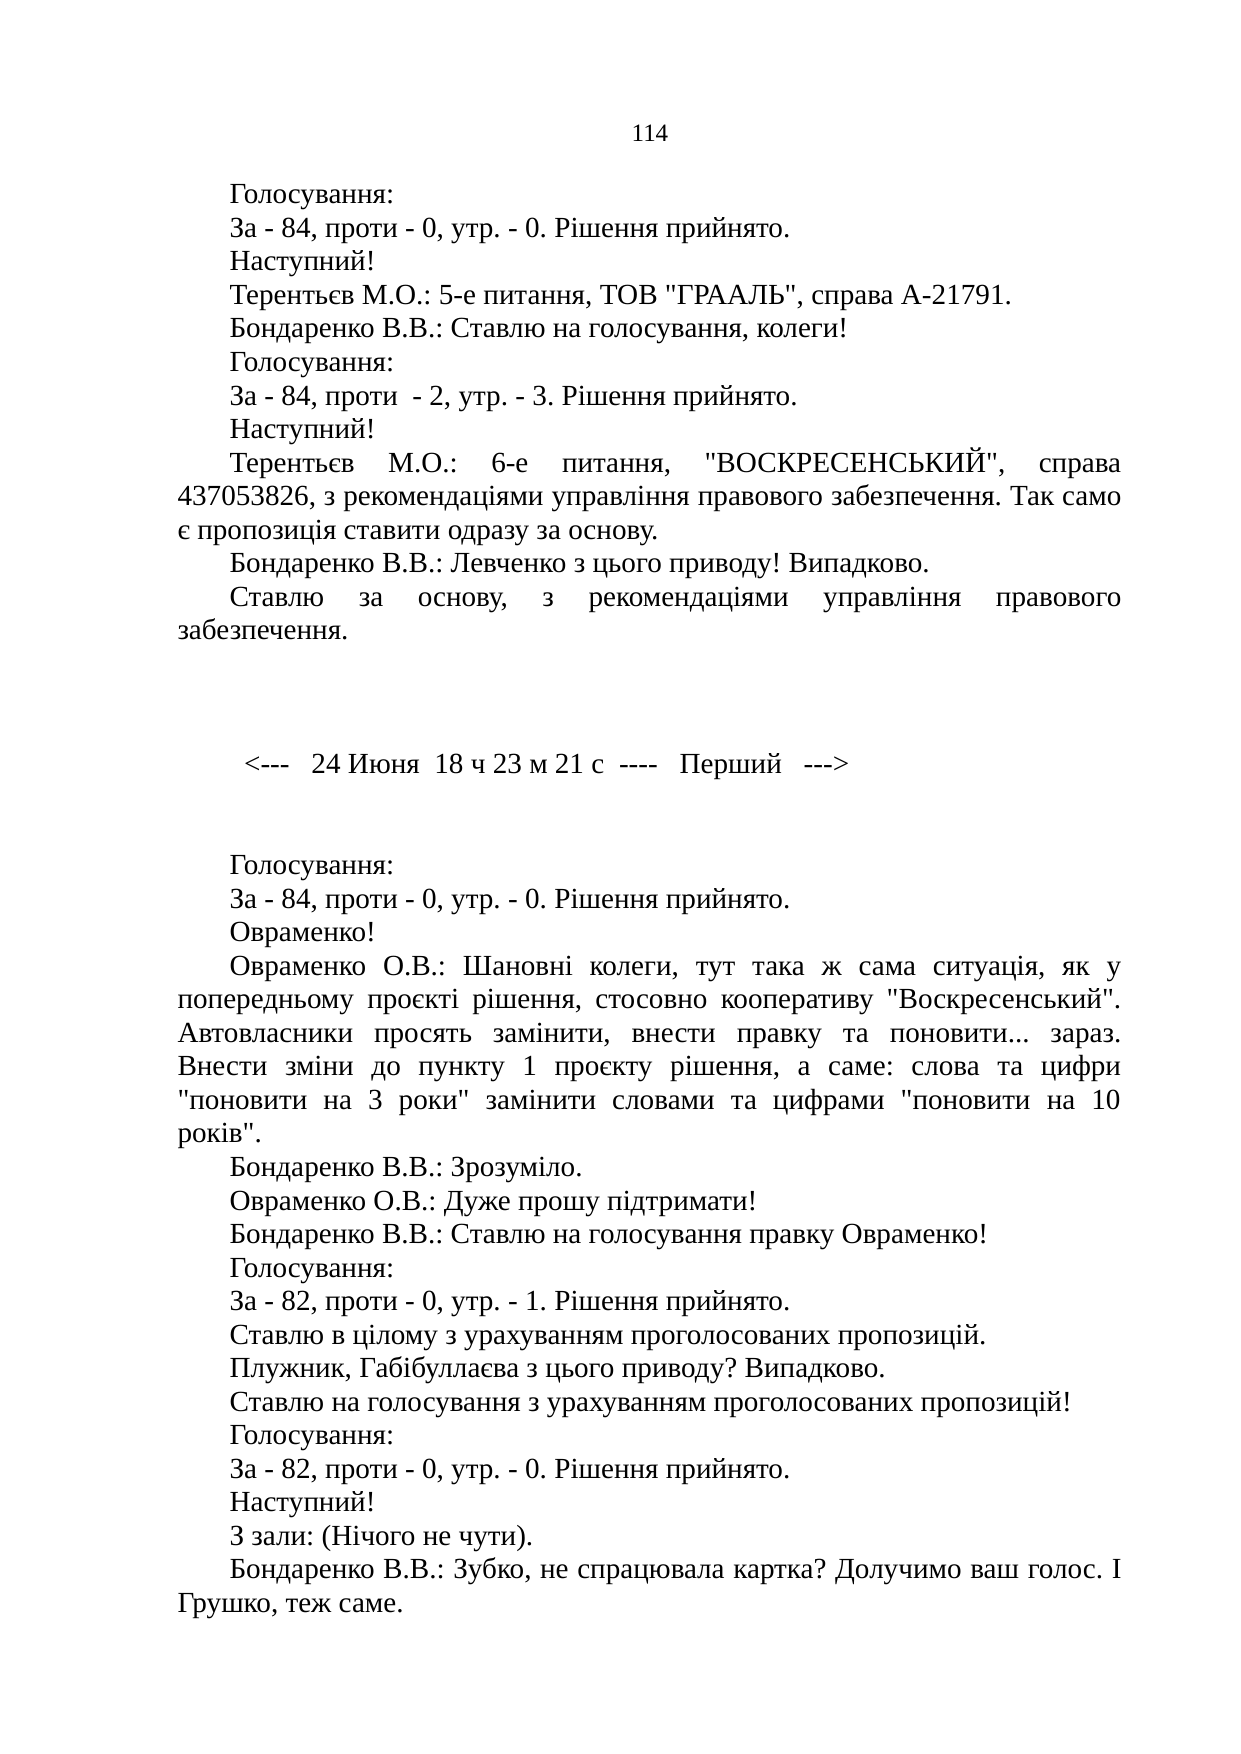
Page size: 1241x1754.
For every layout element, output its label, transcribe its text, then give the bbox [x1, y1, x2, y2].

text За - 84, проти - 2, утр. - 3. Рішення прийнято. [177, 378, 1122, 411]
text З зали: (Нічого не чути). [177, 1518, 1122, 1552]
text Ставлю на голосування з урахуванням проголосованих пропозицій! [177, 1384, 1122, 1417]
text <--- 24 Июня 18 ч 23 м 21 с ---- Перший ---> [177, 747, 1122, 780]
text Голосування: [177, 847, 1122, 881]
text Бондаренко В.В.: Ставлю на голосування правку Овраменко! [177, 1216, 1122, 1250]
text Бондаренко В.В.: Левченко з цього приводу! Випадково. [177, 545, 1122, 579]
text За - 82, проти - 0, утр. - 1. Рішення прийнято. [177, 1283, 1122, 1317]
text Голосування: [177, 1250, 1122, 1283]
text Терентьєв М.О.: 6-е питання, "ВОСКРЕСЕНСЬКИЙ", справа 437053826, з рекомендаціями управління правового забезпечення. Так само є пропозиція ставити одразу за основу. [177, 445, 1122, 545]
text Наступний! [177, 243, 1122, 277]
text За - 84, проти - 0, утр. - 0. Рішення прийнято. [177, 881, 1122, 914]
text Овраменко! [177, 914, 1122, 948]
text Наступний! [177, 1484, 1122, 1518]
text Терентьєв М.О.: 5-е питання, ТОВ "ГРААЛЬ", справа А-21791. [177, 277, 1122, 311]
text Бондаренко В.В.: Зубко, не спрацювала картка? Долучимо ваш голос. І Грушко, теж саме. [177, 1552, 1122, 1619]
text Ставлю в цілому з урахуванням проголосованих пропозицій. [177, 1317, 1122, 1350]
text Овраменко О.В.: Дуже прошу підтримати! [177, 1183, 1122, 1216]
text Голосування: [177, 176, 1122, 210]
text Бондаренко В.В.: Зрозуміло. [177, 1149, 1122, 1183]
text Ставлю за основу, з рекомендаціями управління правового забезпечення. [177, 579, 1122, 646]
text Голосування: [177, 1417, 1122, 1451]
text Голосування: [177, 344, 1122, 378]
text Плужник, Габібуллаєва з цього приводу? Випадково. [177, 1350, 1122, 1384]
text За - 82, проти - 0, утр. - 0. Рішення прийнято. [177, 1451, 1122, 1484]
text За - 84, проти - 0, утр. - 0. Рішення прийнято. [177, 210, 1122, 243]
text Бондаренко В.В.: Ставлю на голосування, колеги! [177, 311, 1122, 344]
text Овраменко О.В.: Шановні колеги, тут така ж сама ситуація, як у попередньому проєкті рішення, стосовно кооперативу "Воскресенський". Автовласники просять замінити, внести правку та поновити... зараз. Внести зміни до пункту 1 проєкту рішення, а саме: слова та цифри "поновити на 3 роки" замінити словами та цифрами "поновити на 10 років". [177, 948, 1122, 1149]
text Наступний! [177, 411, 1122, 445]
